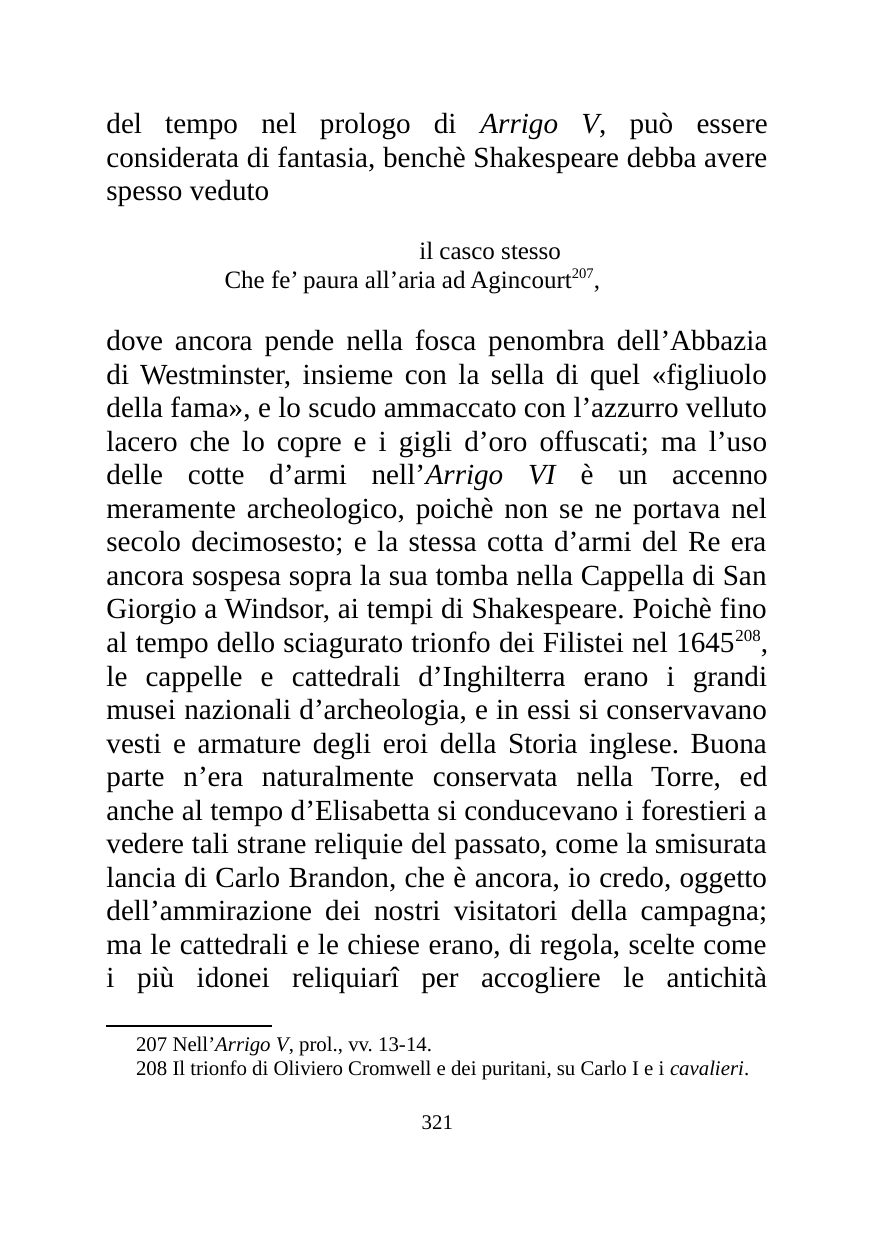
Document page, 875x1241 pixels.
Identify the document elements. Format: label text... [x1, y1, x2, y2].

text dove ancora pende nella fosca penombra dell’Abbazia di Westminster, insieme con la sella di quel «figliuolo della fama», e lo scudo ammaccato con l’azzurro velluto lacero che lo copre e i gigli d’oro offuscati; ma l’uso delle cotte d’armi nell’Arrigo VI è un accenno meramente archeologico, poichè non se ne portava nel secolo decimosesto; e la stessa cotta d’armi del Re era ancora sospesa sopra la sua tomba nella Cappella di San Giorgio a Windsor, ai tempi di Shakespeare. Poichè fino al tempo dello sciagurato trionfo dei Filistei nel 1645, le cappelle e cattedrali d’Inghilterra erano i grandi musei nazionali d’archeologia, e in essi si conservavano vesti e armature degli eroi della Storia inglese. Buona parte n’era naturalmente conservata nella Torre, ed anche al tempo d’Elisabetta si conducevano i forestieri a vedere tali strane reliquie del passato, come la smisurata lancia di Carlo Brandon, che è ancora, io credo, oggetto dell’ammirazione dei nostri visitatori della campagna; ma le cattedrali e le chiese erano, di regola, scelte come i più idonei reliquiarî per accogliere le antichità [106, 323, 768, 994]
text Che fe’ paura all’aria ad Agincourt, [224, 265, 768, 294]
text Nell’Arrigo V, prol., vv. 13-14. [106, 1032, 768, 1056]
text il casco stesso [419, 236, 768, 265]
text del tempo nel prologo di Arrigo V, può essere considerata di fantasia, benchè Shakespeare debba avere spesso veduto [106, 106, 768, 207]
text Il trionfo di Oliviero Cromwell e dei puritani, su Carlo I e i cavalieri. [106, 1056, 768, 1080]
